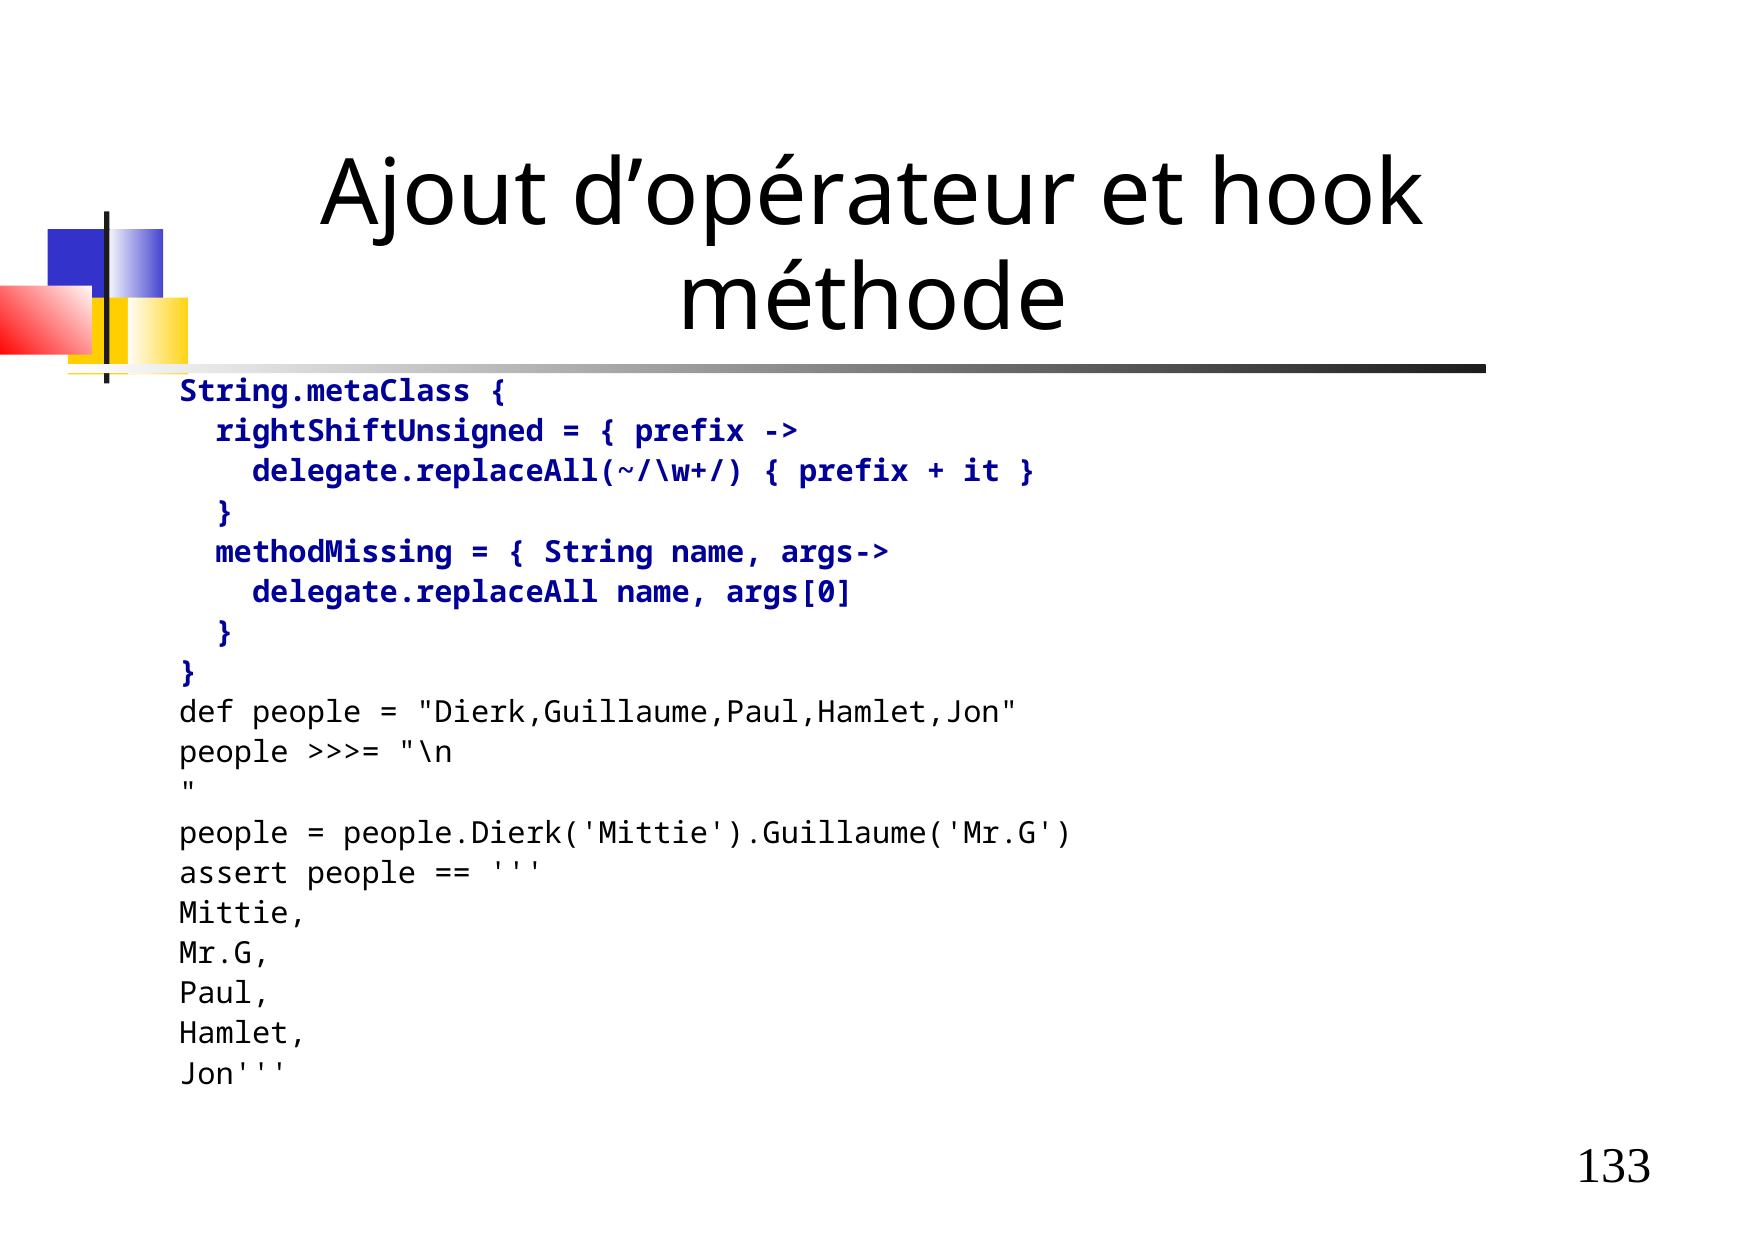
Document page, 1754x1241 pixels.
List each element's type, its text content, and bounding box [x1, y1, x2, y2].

list String.metaClass { rightShiftUnsigned = { prefix -> delegate.replaceAll(~/\w+/) { prefix + it } } methodMissing = { String name, args-> delegate.replaceAll name, args[0] } } def people = "Dierk,Guillaume,Paul,Hamlet,Jon" people >>>= "\n " people = people.Dierk('Mittie').Guillaume('Mr.G') assert people == ''' Mittie, Mr.G, Paul, Hamlet, Jon''' [179, 371, 1567, 1091]
title Ajout d’opérateur et hook méthode [179, 137, 1567, 354]
